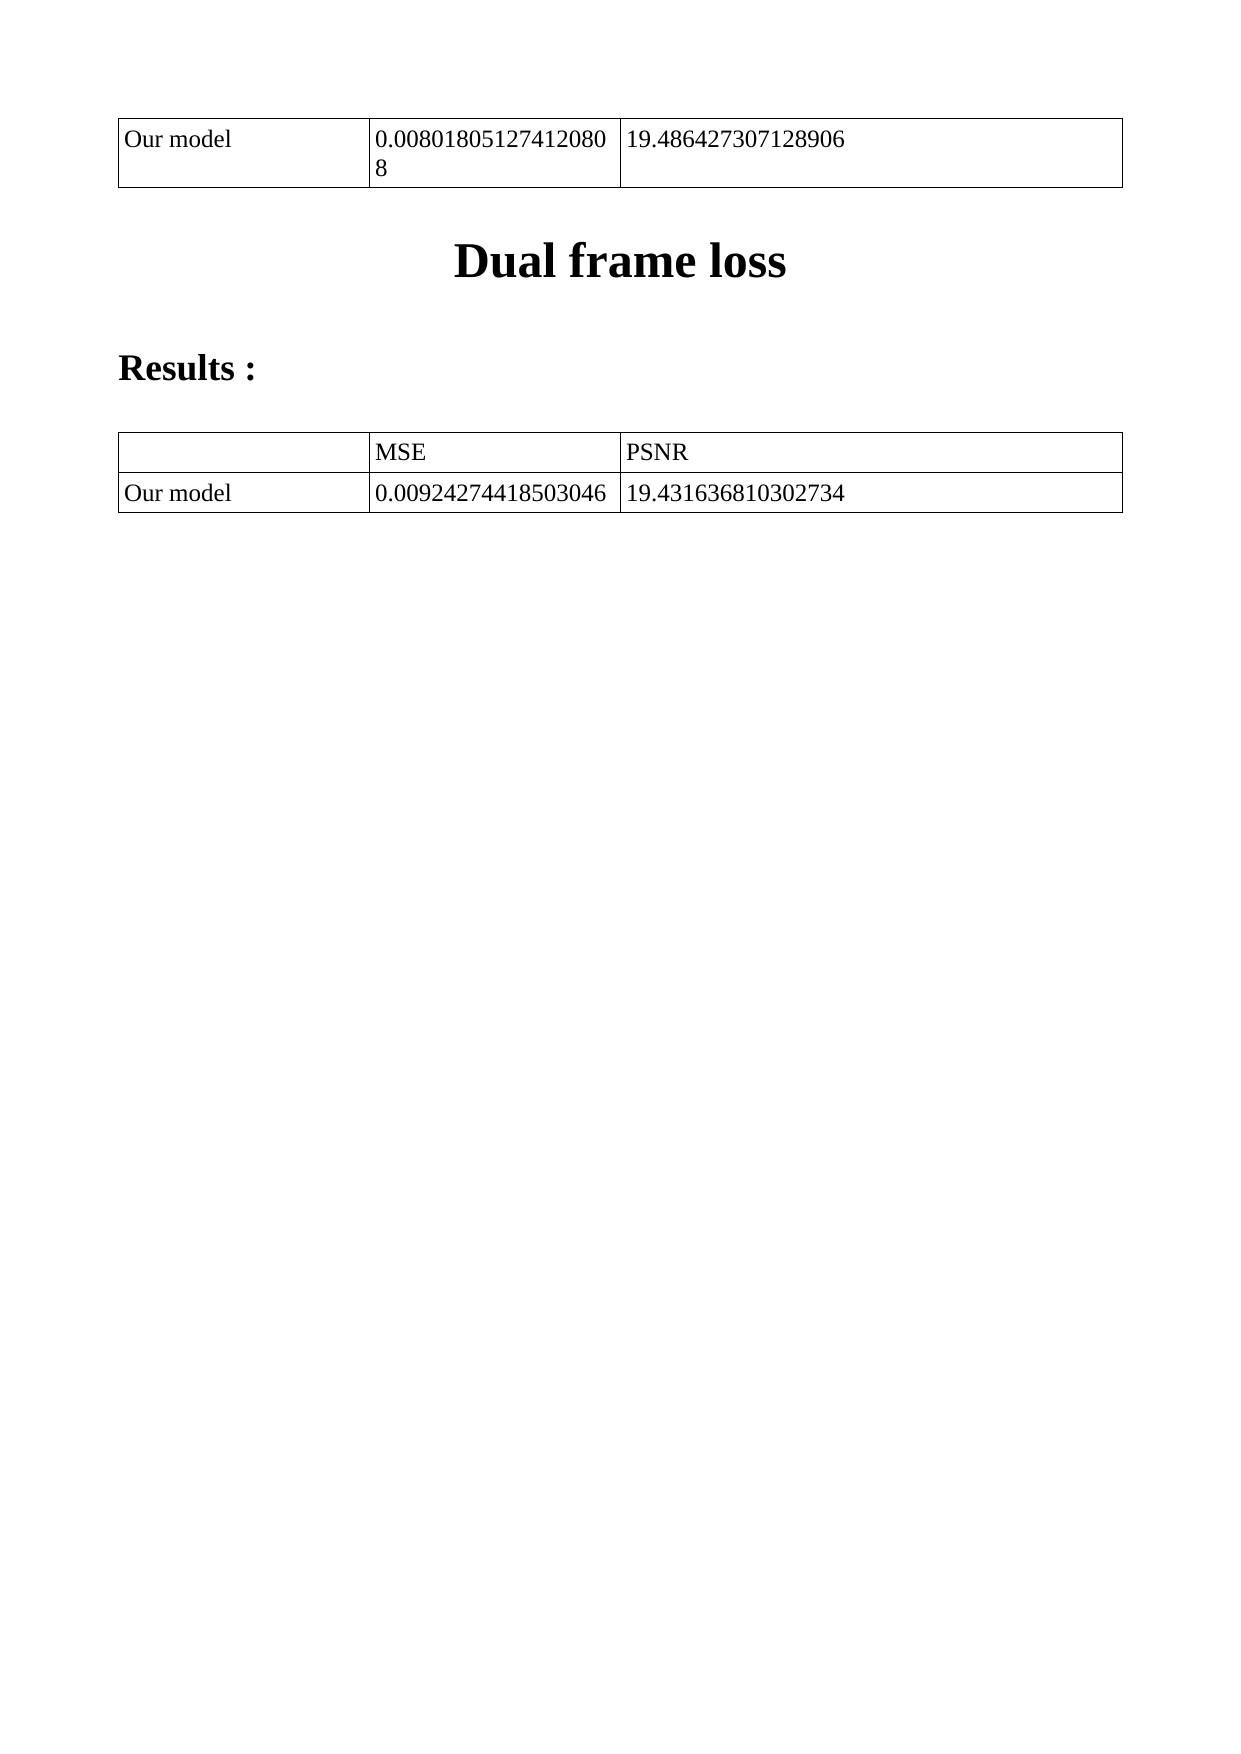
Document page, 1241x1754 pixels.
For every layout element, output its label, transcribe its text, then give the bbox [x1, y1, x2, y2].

table_cell 19.431636810302734 [621, 473, 1122, 512]
table_cell 0.00924274418503046 [370, 473, 620, 512]
table_cell Our model [119, 473, 369, 512]
text Results : [118, 345, 1122, 388]
table_header PSNR [621, 433, 1122, 472]
table_header [119, 433, 369, 472]
table_cell 0.008018051274120808 [370, 119, 620, 187]
text Dual frame loss [118, 230, 1122, 288]
table_cell Our model [119, 119, 369, 187]
table_header MSE [370, 433, 620, 472]
table_cell 19.486427307128906 [621, 119, 1122, 187]
